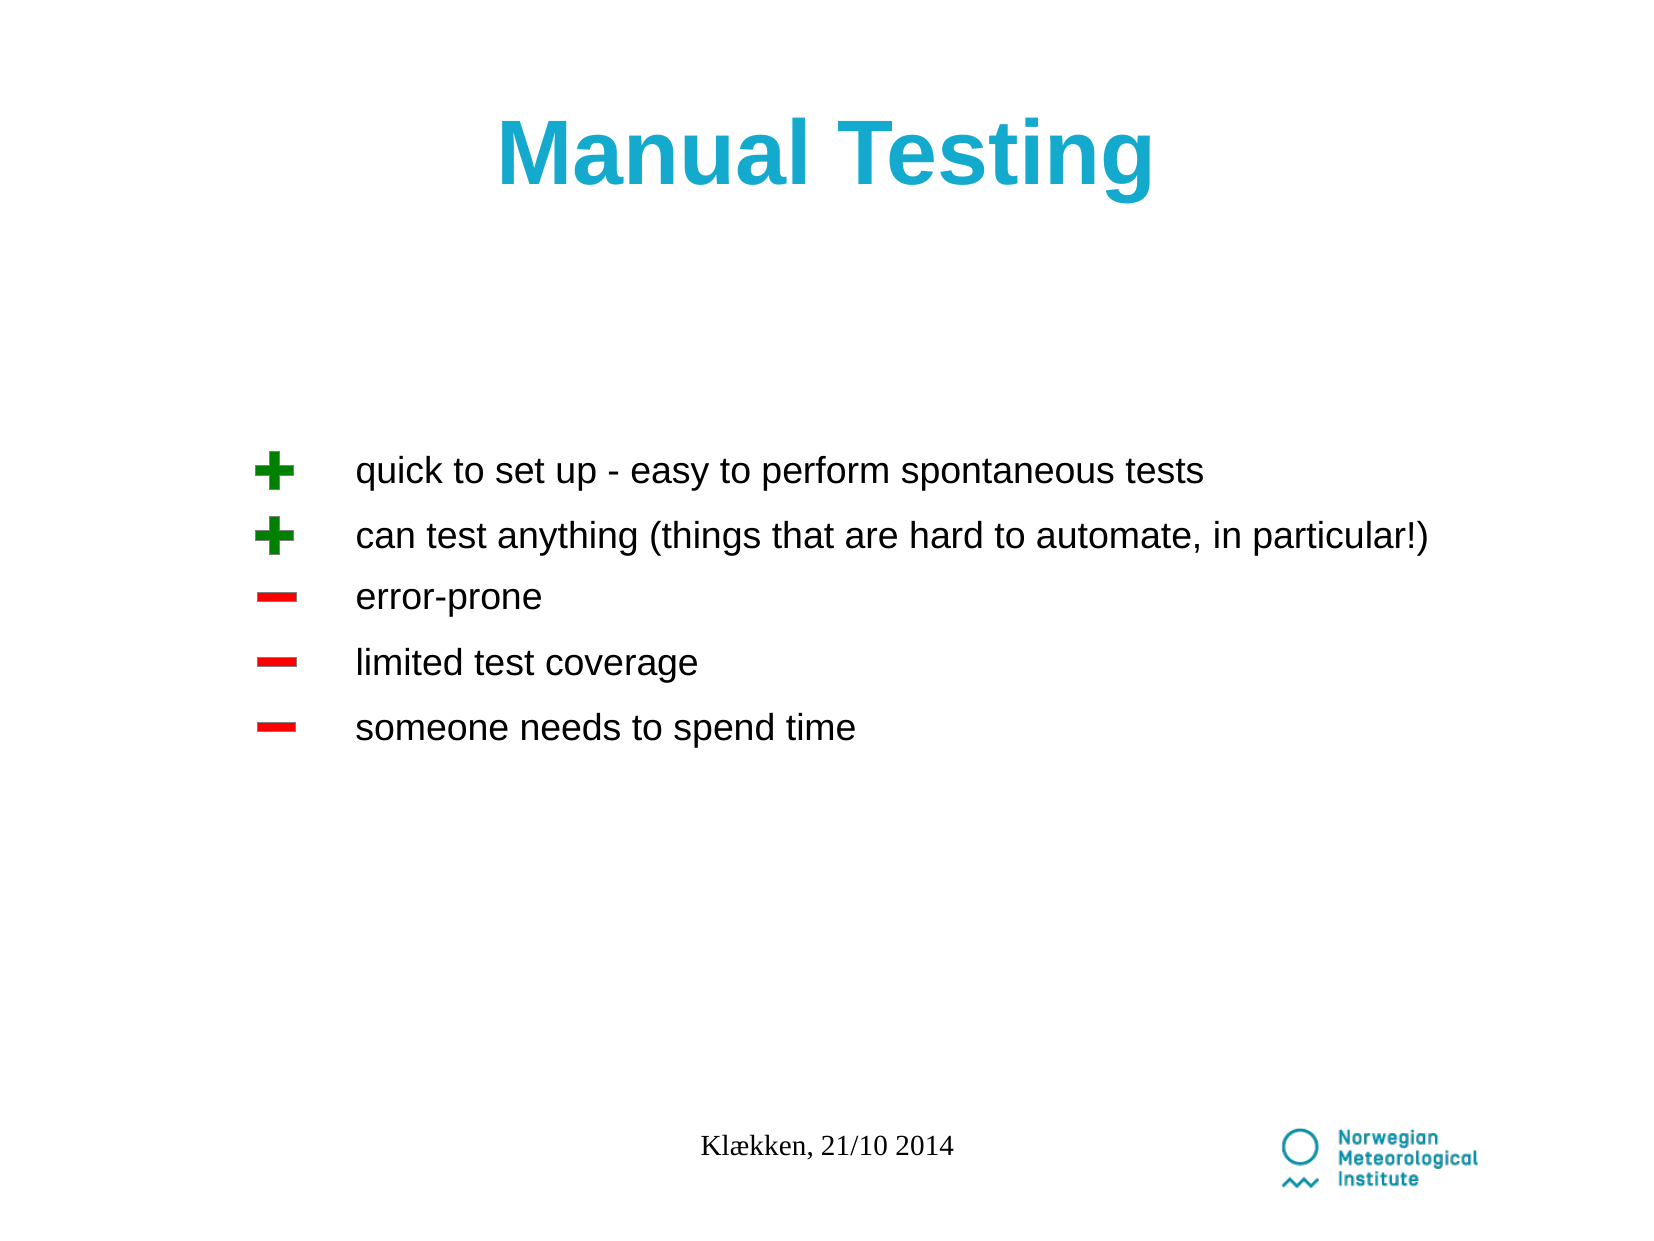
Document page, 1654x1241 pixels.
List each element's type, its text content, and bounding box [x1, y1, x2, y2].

text_box limited test coverage [340, 633, 714, 691]
text_box someone needs to spend time [340, 698, 872, 756]
text_box [257, 592, 297, 602]
text_box quick to set up - easy to perform spontaneous tests [340, 441, 1220, 499]
text_box [257, 657, 297, 667]
text_box [257, 722, 296, 732]
text_box can test anything (things that are hard to automate, in particular!) [340, 506, 1445, 564]
title Manual Testing [82, 49, 1571, 257]
picture [1236, 1089, 1653, 1241]
text_box error-prone [340, 568, 558, 626]
text_box [255, 451, 294, 490]
text_box [255, 516, 294, 555]
